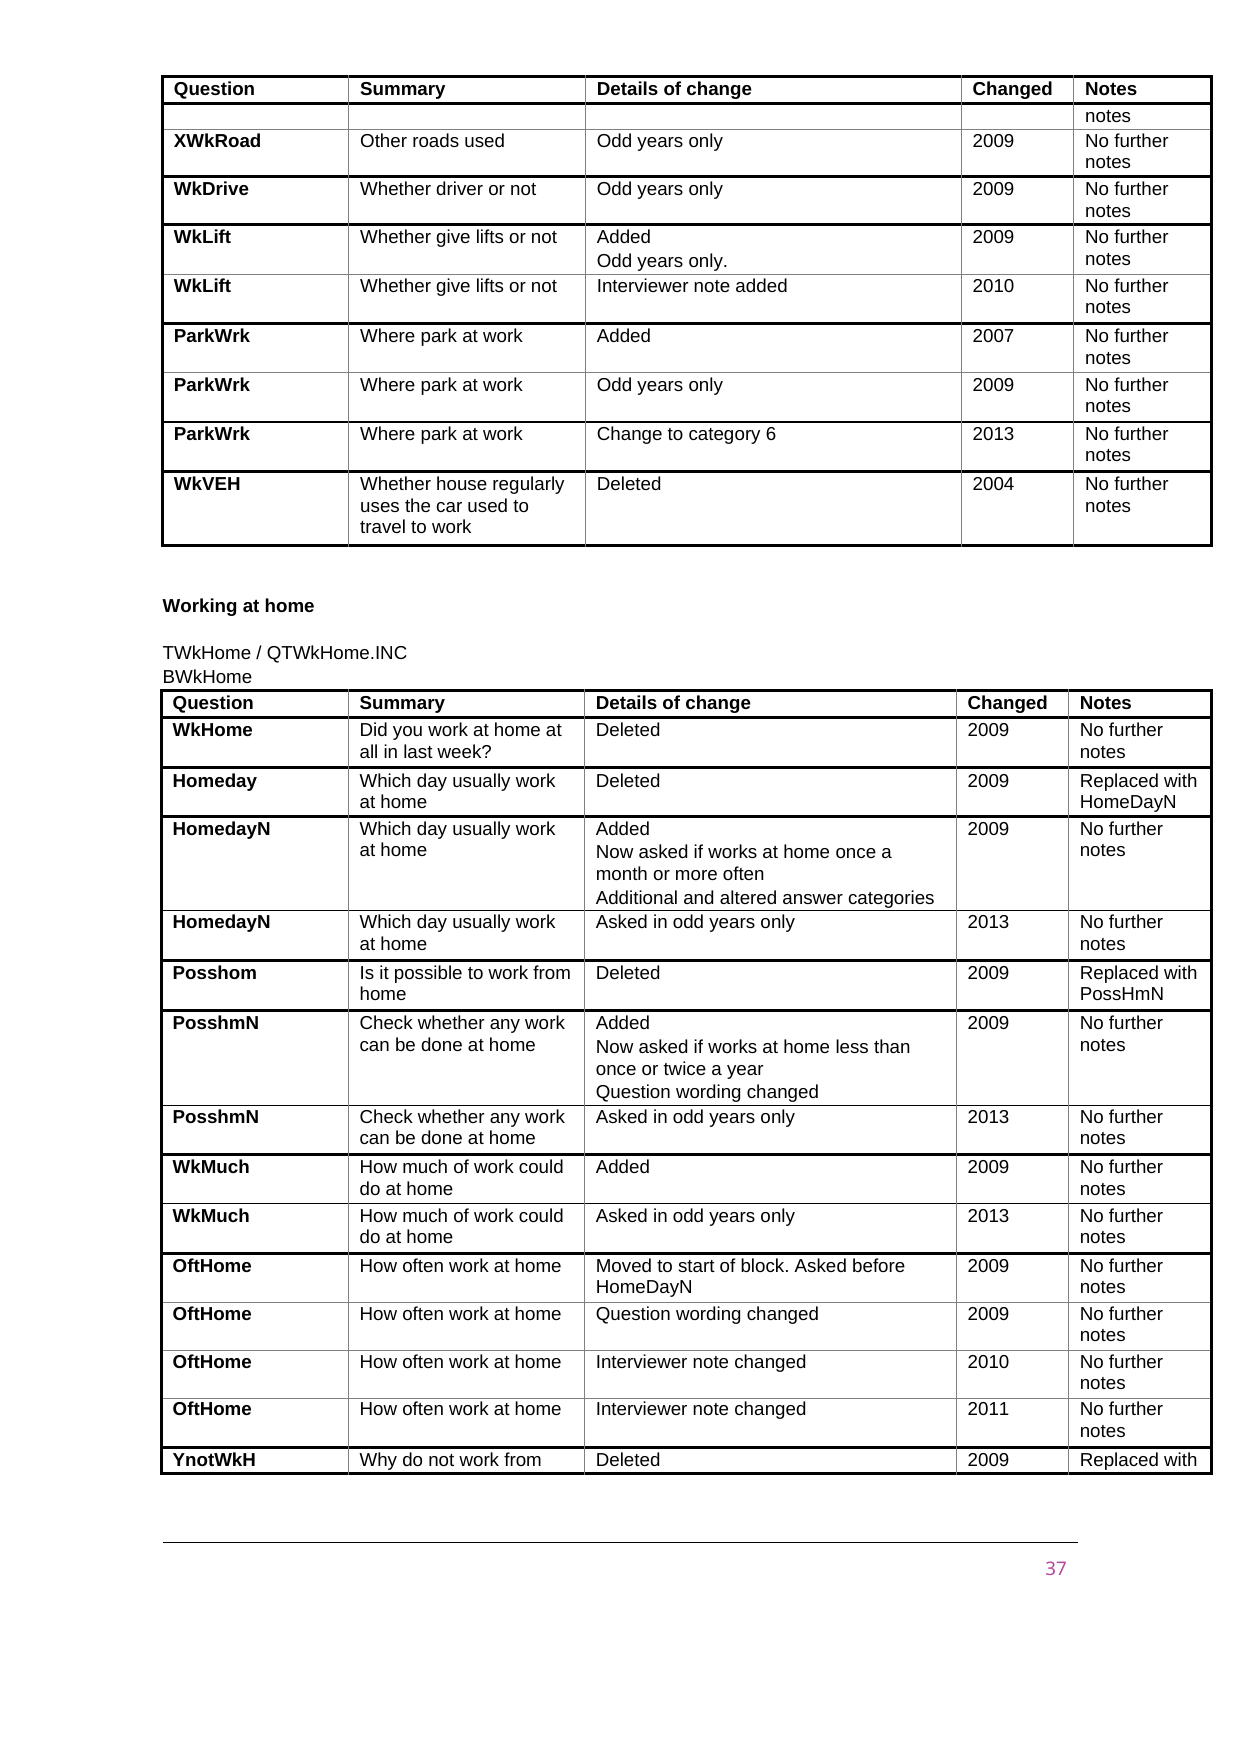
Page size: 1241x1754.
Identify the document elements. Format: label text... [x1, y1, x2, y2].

table_cell [962, 105, 1073, 128]
table_cell No further notes [1069, 818, 1210, 910]
table_cell Whether give lifts or not [349, 275, 585, 322]
table_cell Deleted [585, 769, 956, 814]
table_cell 2009 [962, 178, 1073, 223]
table_cell Whether driver or not [349, 178, 585, 223]
table_cell Added Now asked if works at home once a month or more often Additional and altered answer categories [585, 818, 956, 910]
table_cell 2009 [962, 226, 1073, 273]
table_cell Homeday [163, 769, 348, 814]
table_cell No further notes [1069, 1255, 1210, 1302]
table_cell 2009 [962, 373, 1073, 421]
table_cell Odd years only [586, 178, 961, 223]
table_cell ParkWrk [164, 325, 348, 372]
table_cell Where park at work [349, 373, 585, 421]
table_cell Question wording changed [585, 1303, 956, 1350]
table_cell Moved to start of block. Asked before HomeDayN [585, 1255, 956, 1302]
table_cell Asked in odd years only [585, 1106, 956, 1153]
table_cell Deleted [586, 473, 961, 544]
table_cell No further notes [1074, 178, 1210, 223]
table_cell 2009 [957, 962, 1068, 1009]
table_header Details of change [586, 78, 961, 102]
table_cell Why do not work from [349, 1449, 584, 1472]
table_cell 2009 [957, 818, 1068, 910]
table_cell Asked in odd years only [585, 911, 956, 958]
table_cell No further notes [1069, 911, 1210, 958]
table_cell Odd years only [586, 130, 961, 175]
table_cell No further notes [1069, 719, 1210, 766]
table_cell Interviewer note changed [585, 1351, 956, 1398]
table_cell No further notes [1069, 1399, 1210, 1446]
table_cell How often work at home [349, 1399, 584, 1446]
table_cell No further notes [1074, 473, 1210, 544]
table_cell 2009 [957, 1156, 1068, 1203]
table_cell No further notes [1074, 423, 1210, 470]
table_cell WkLift [164, 275, 348, 322]
table_cell WkMuch [163, 1204, 348, 1252]
table_cell WkDrive [164, 178, 348, 223]
table_cell Is it possible to work from home [349, 962, 584, 1009]
table_cell No further notes [1069, 1156, 1210, 1203]
table_cell 2010 [957, 1351, 1068, 1398]
table_header Notes [1069, 692, 1210, 716]
table_cell No further notes [1069, 1351, 1210, 1398]
table_cell No further notes [1074, 275, 1210, 322]
table_cell Added [585, 1156, 956, 1203]
table_cell Asked in odd years only [585, 1204, 956, 1252]
table_cell 2009 [957, 1255, 1068, 1302]
table_cell Posshom [163, 962, 348, 1009]
table_cell Did you work at home at all in last week? [349, 719, 584, 766]
table_cell No further notes [1069, 1012, 1210, 1104]
table_cell 2009 [962, 130, 1073, 175]
table_cell Replaced with HomeDayN [1069, 769, 1210, 814]
table_cell Added Now asked if works at home less than once or twice a year Question wording changed [585, 1012, 956, 1104]
table_cell 2013 [957, 1106, 1068, 1153]
table_cell Which day usually work at home [349, 818, 584, 910]
table_cell WkVEH [164, 473, 348, 544]
table_cell No further notes [1074, 325, 1210, 372]
table_header Details of change [585, 692, 956, 716]
text Working at home [162, 594, 1078, 616]
table_cell Added Odd years only. [586, 226, 961, 273]
table_header Question [164, 78, 348, 102]
table_cell 2009 [957, 1449, 1068, 1472]
table_cell ParkWrk [164, 373, 348, 421]
table_cell Odd years only [586, 373, 961, 421]
table_cell Replaced with [1069, 1449, 1210, 1472]
text TWkHome / QTWkHome.INC [162, 642, 1078, 663]
table_cell Check whether any work can be done at home [349, 1012, 584, 1104]
table_header Changed [962, 78, 1073, 102]
table_cell WkHome [163, 719, 348, 766]
table_cell 2009 [957, 1303, 1068, 1350]
table_cell XWkRoad [164, 130, 348, 175]
table_header Question [163, 692, 348, 716]
table_header Notes [1074, 78, 1210, 102]
table_cell 2007 [962, 325, 1073, 372]
table_cell Which day usually work at home [349, 769, 584, 814]
table_cell No further notes [1069, 1303, 1210, 1350]
table_cell PosshmN [163, 1106, 348, 1153]
table_cell No further notes [1074, 373, 1210, 421]
table_cell 2011 [957, 1399, 1068, 1446]
table_cell Check whether any work can be done at home [349, 1106, 584, 1153]
table_cell How often work at home [349, 1303, 584, 1350]
table_cell 2010 [962, 275, 1073, 322]
table_cell HomedayN [163, 818, 348, 910]
table_cell 2013 [957, 1204, 1068, 1252]
table_cell Replaced with PossHmN [1069, 962, 1210, 1009]
table_cell OftHome [163, 1255, 348, 1302]
table_cell Which day usually work at home [349, 911, 584, 958]
table_cell No further notes [1069, 1106, 1210, 1153]
table_cell Where park at work [349, 423, 585, 470]
table_cell Deleted [585, 962, 956, 1009]
table_cell WkMuch [163, 1156, 348, 1203]
table_cell Change to category 6 [586, 423, 961, 470]
table_cell Where park at work [349, 325, 585, 372]
table_header Summary [349, 78, 585, 102]
table_cell 2013 [962, 423, 1073, 470]
table_cell 2009 [957, 1012, 1068, 1104]
table_cell [164, 105, 348, 128]
table_cell 2004 [962, 473, 1073, 544]
text BWkHome [162, 665, 1078, 687]
table_cell notes [1074, 105, 1210, 128]
table_header Summary [349, 692, 584, 716]
table_cell Deleted [585, 719, 956, 766]
table_cell OftHome [163, 1303, 348, 1350]
table_cell Deleted [585, 1449, 956, 1472]
table_cell How often work at home [349, 1351, 584, 1398]
table_cell 2013 [957, 911, 1068, 958]
table_cell How much of work could do at home [349, 1156, 584, 1203]
table_cell No further notes [1069, 1204, 1210, 1252]
table_cell PosshmN [163, 1012, 348, 1104]
table_cell 2009 [957, 769, 1068, 814]
table_cell ParkWrk [164, 423, 348, 470]
table_cell HomedayN [163, 911, 348, 958]
table_cell Other roads used [349, 130, 585, 175]
table_cell No further notes [1074, 130, 1210, 175]
table_cell Interviewer note changed [585, 1399, 956, 1446]
table_cell Interviewer note added [586, 275, 961, 322]
table_cell Whether give lifts or not [349, 226, 585, 273]
table_cell [586, 105, 961, 128]
table_cell No further notes [1074, 226, 1210, 273]
table_cell OftHome [163, 1399, 348, 1446]
table_cell 2009 [957, 719, 1068, 766]
table_cell How much of work could do at home [349, 1204, 584, 1252]
table_cell Whether house regularly uses the car used to travel to work [349, 473, 585, 544]
table_cell WkLift [164, 226, 348, 273]
table_cell Added [586, 325, 961, 372]
table_header Changed [957, 692, 1068, 716]
table_cell [349, 105, 585, 128]
table_cell OftHome [163, 1351, 348, 1398]
table_cell YnotWkH [163, 1449, 348, 1472]
table_cell How often work at home [349, 1255, 584, 1302]
